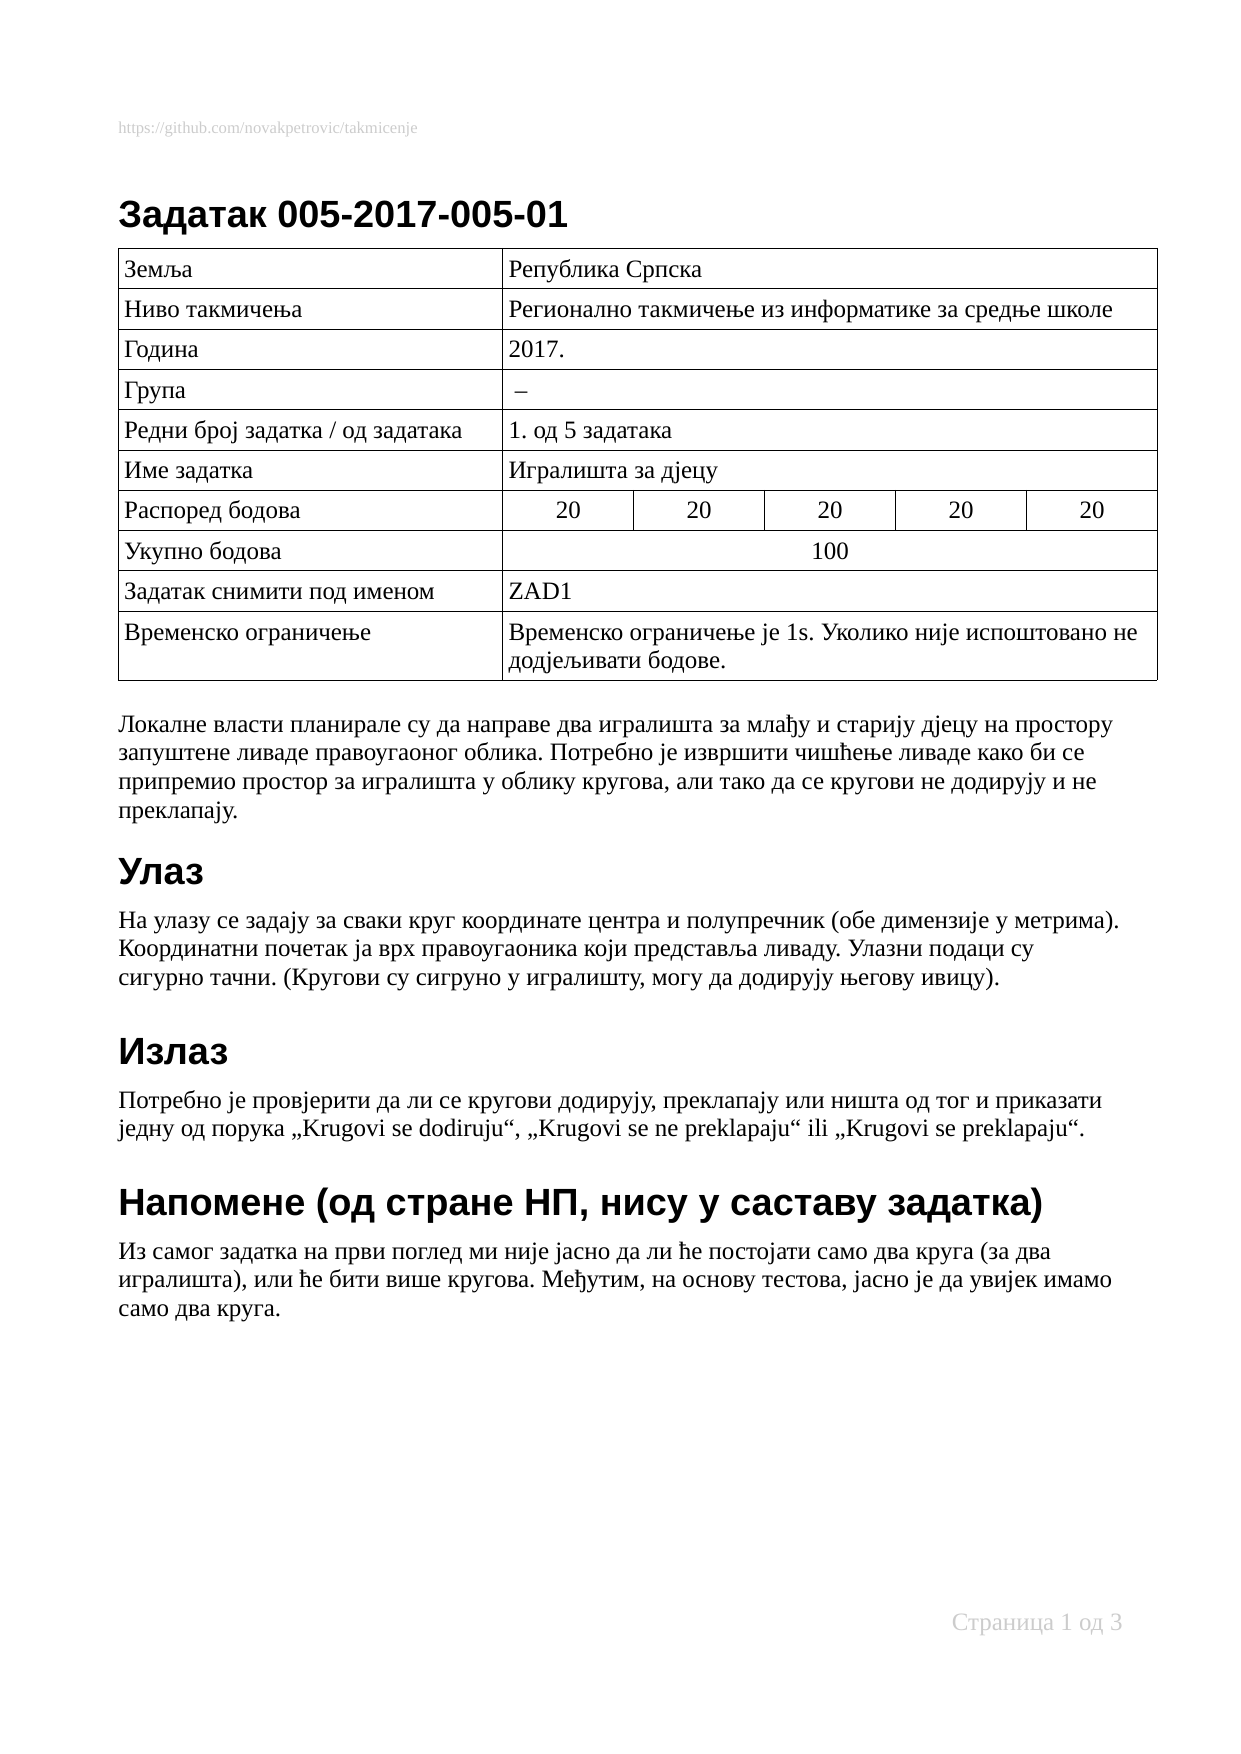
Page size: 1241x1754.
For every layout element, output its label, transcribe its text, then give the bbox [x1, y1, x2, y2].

text Локалне власти планирале су да направе два игралишта за млађу и старију дјецу на простору запуштене ливаде правоугаоног облика. Потребно је извршити чишћење ливаде како би се припремио простор за игралишта у облику кругова, али тако да се кругови не додирују и не преклапају. [118, 709, 1122, 824]
table_cell 1. од 5 задатака [503, 410, 1157, 449]
table_cell Укупно бодова [119, 531, 502, 570]
table_cell Временско ограничење је 1s. Уколико није испоштовано не додјељивати бодове. [503, 612, 1157, 680]
subtitle Излаз [118, 1028, 1122, 1072]
table_cell 20 [503, 491, 633, 530]
table_header Земља [119, 249, 502, 288]
table_cell 100 [503, 531, 1157, 570]
table_cell Име задатка [119, 451, 502, 490]
table_cell 2017. [503, 330, 1157, 369]
table_cell 20 [1027, 491, 1157, 530]
text Из самог задатка на први поглед ми није јасно да ли ће постојати само два круга (за два игралишта), или ће бити више кругова. Међутим, на основу тестова, јасно је да увијек имамо само два круга. [118, 1236, 1122, 1322]
text На улазу се задају за сваки круг координате центра и полупречник (обе димензије у метрима). Координатни почетак ја врх правоугаоника који представља ливаду. Улазни подаци су сигурно тачни. (Кругови су сигруно у игралишту, могу да додирују његову ивицу). [118, 905, 1122, 991]
table_cell ZAD1 [503, 571, 1157, 611]
table_cell Група [119, 370, 502, 409]
table_cell – [503, 370, 1157, 409]
table_cell Распоред бодова [119, 491, 502, 530]
subtitle Задатак 005-2017-005-01 [118, 192, 1122, 235]
table_cell 20 [634, 491, 764, 530]
table_cell Временско ограничење [119, 612, 502, 680]
table_cell 20 [765, 491, 895, 530]
table_cell Задатак снимити под именом [119, 571, 502, 611]
table_cell Година [119, 330, 502, 369]
table_cell 20 [896, 491, 1026, 530]
table_cell Регионално такмичење из информатике за средње школе [503, 289, 1157, 328]
subtitle Напомене (од стране НП, нису у саставу задатка) [118, 1180, 1122, 1223]
table_header Република Српска [503, 249, 1157, 288]
text Потребно је провјерити да ли се кругови додирују, преклапају или ништа од тог и приказати једну од порука „Krugovi se dodiruju“, „Krugovi se ne preklapaju“ ili „Krugovi se preklapaju“. [118, 1085, 1122, 1142]
table_cell Редни број задатка / од задатака [119, 410, 502, 449]
table_cell Ниво такмичења [119, 289, 502, 328]
subtitle Улаз [118, 849, 1122, 892]
table_cell Игралишта за дјецу [503, 451, 1157, 490]
